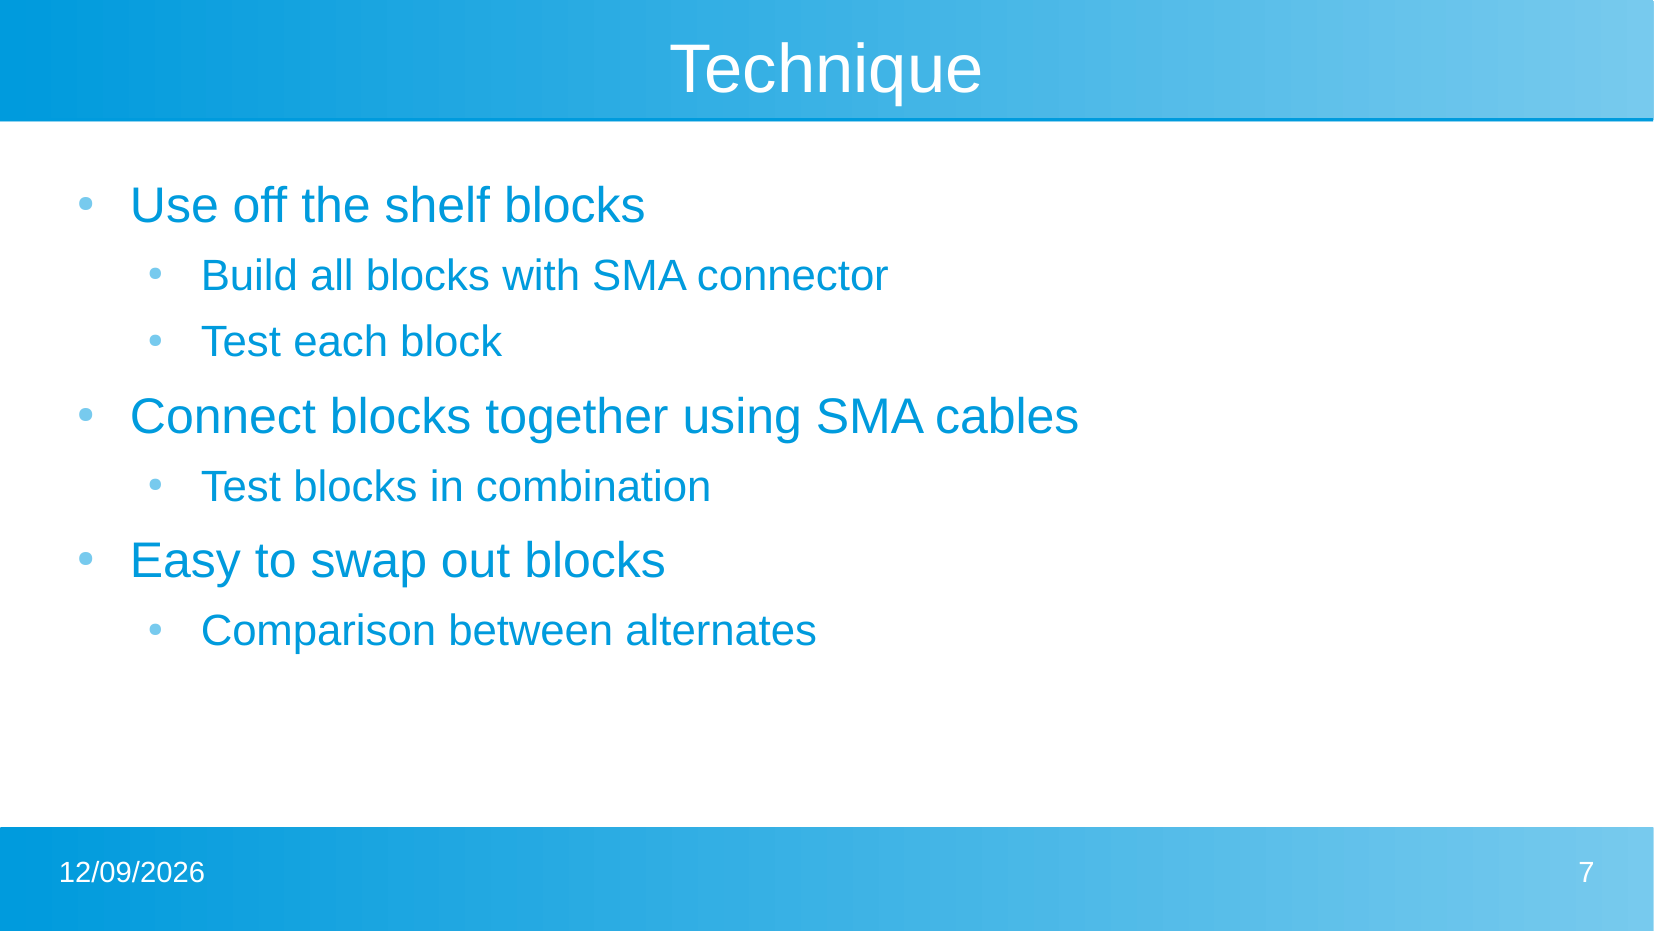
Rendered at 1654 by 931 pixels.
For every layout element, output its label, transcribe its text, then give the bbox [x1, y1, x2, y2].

title Technique [59, 29, 1595, 108]
list Use off the shelf blocks Build all blocks with SMA connector Test each block Connect blocks together using SMA cables Test blocks in combination Easy to swap out blocks Comparison between alternates [59, 177, 1595, 768]
